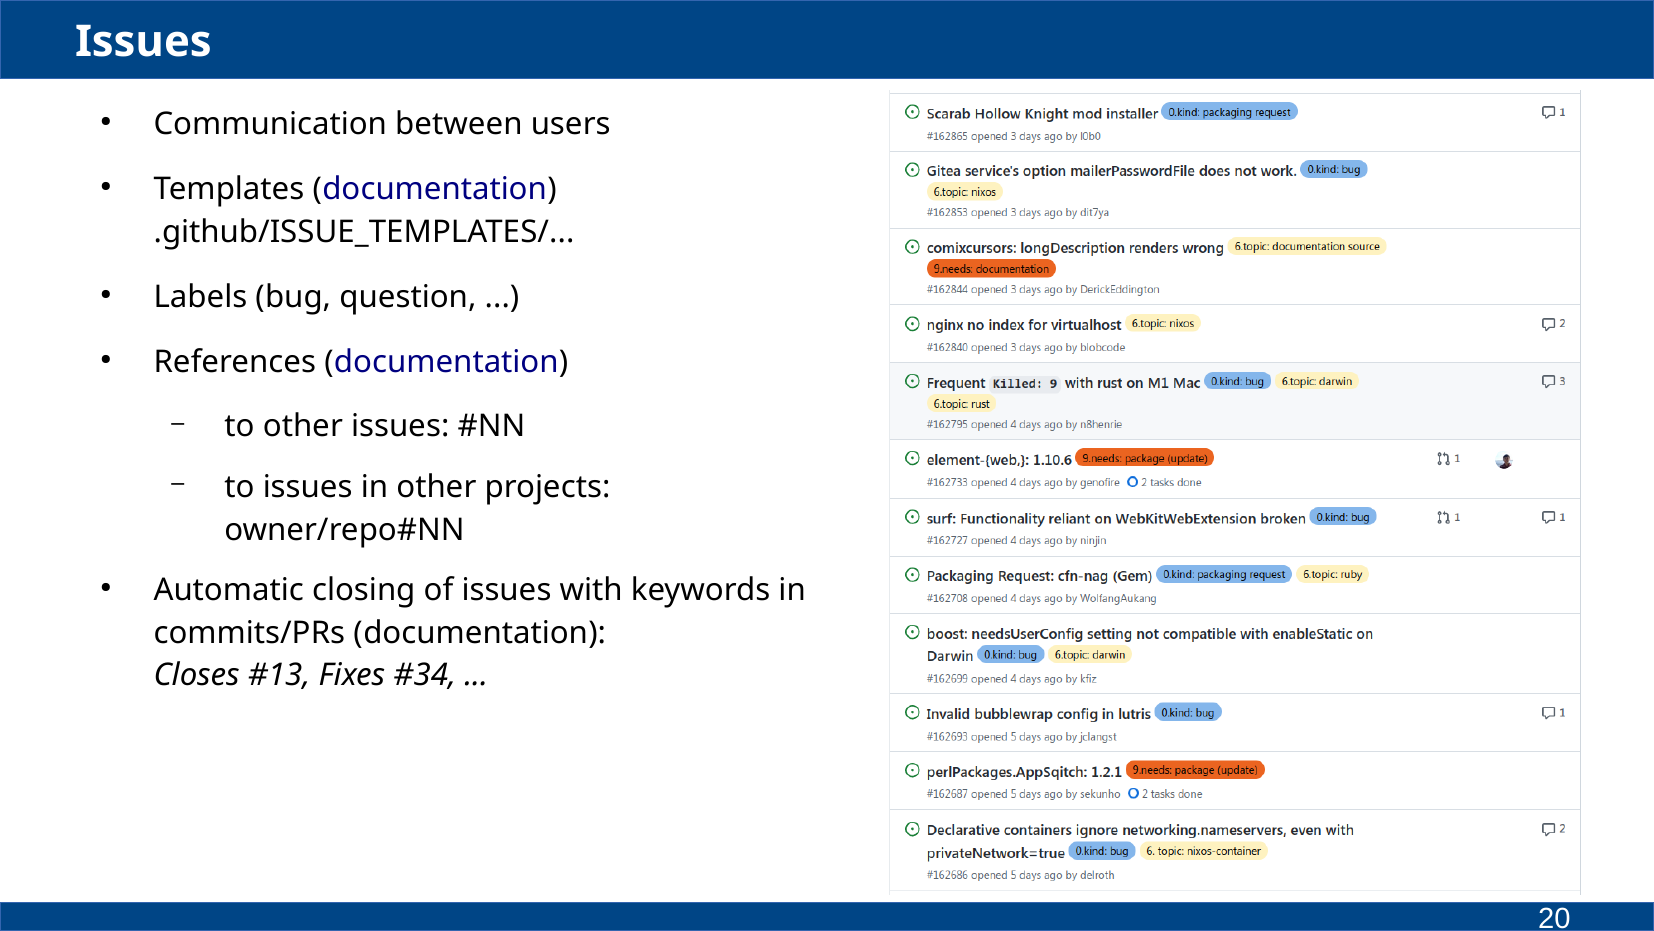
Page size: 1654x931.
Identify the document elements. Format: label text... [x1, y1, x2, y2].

list Communication between users Templates (documentation) .github/ISSUE_TEMPLATES/... Labels (bug, question, ...) References (documentation) to other issues: #NN to issues in other projects: owner/repo#NN Automatic closing of issues with keywords in commits/PRs (documentation): Closes #13, Fixes #34, ... [82, 101, 809, 878]
picture [885, 90, 1584, 895]
title Issues [75, 0, 1654, 79]
